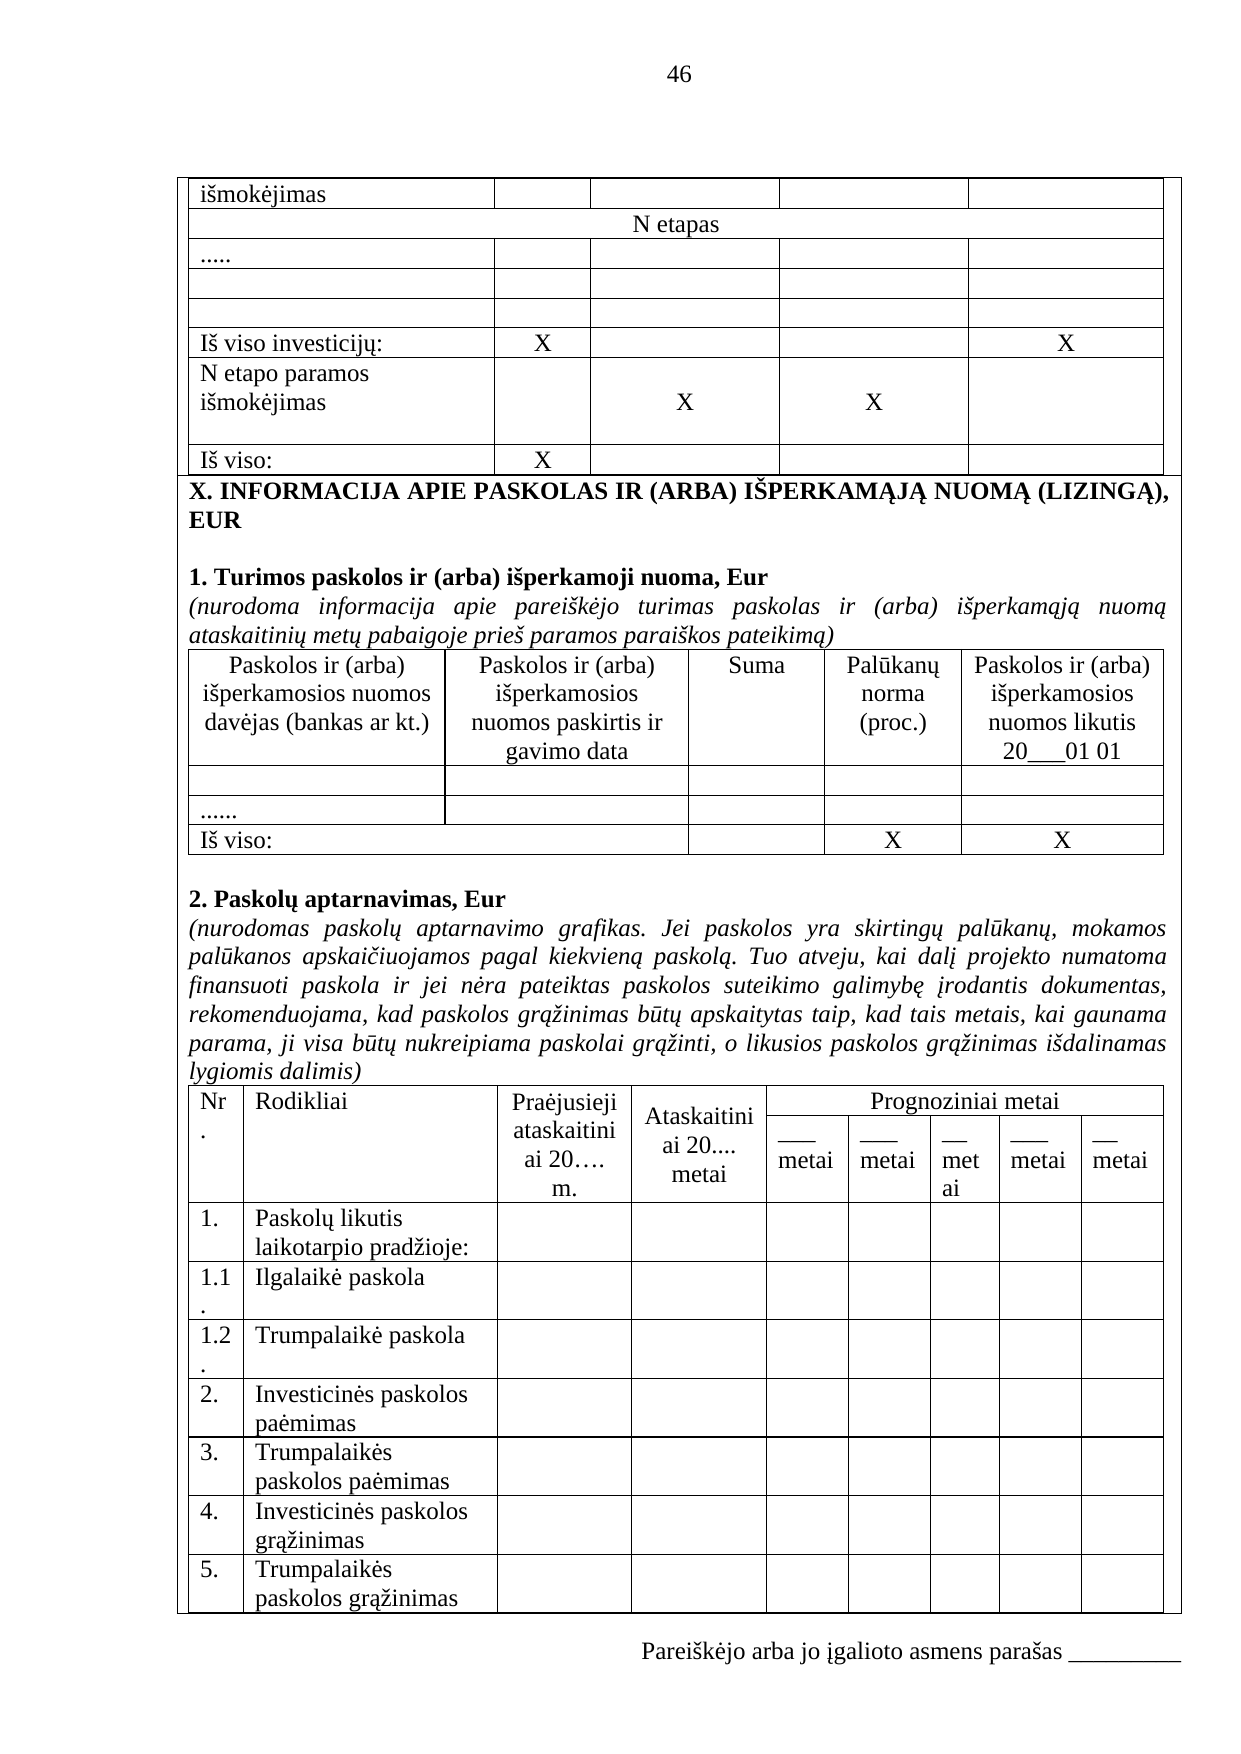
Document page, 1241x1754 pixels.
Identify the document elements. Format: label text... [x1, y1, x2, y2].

table_cell ___ metai [1000, 1116, 1081, 1202]
table_cell [446, 766, 688, 794]
table_cell [962, 766, 1163, 794]
table_cell Trumpalaikės paskolos grąžinimas [244, 1555, 497, 1612]
table_cell ___ metai [849, 1116, 930, 1202]
table_cell X [591, 358, 779, 444]
table_cell [825, 766, 961, 794]
table_cell [849, 1555, 930, 1612]
table_cell X [825, 825, 961, 854]
table_cell [1000, 1262, 1081, 1319]
table_header Prognoziniai metai [767, 1086, 1163, 1115]
table_cell [849, 1496, 930, 1553]
table_cell Iš viso: [189, 825, 688, 854]
table_cell [495, 269, 590, 297]
table_cell [689, 825, 824, 854]
table_cell [1082, 1379, 1163, 1436]
table_cell 1.2. [189, 1320, 243, 1378]
table_cell __ metai [931, 1116, 999, 1202]
table_cell [780, 299, 968, 327]
table_cell Investicinės paskolos paėmimas [244, 1379, 497, 1436]
table_cell [498, 1320, 631, 1378]
table_header Suma [689, 650, 824, 765]
table_cell [498, 1203, 631, 1261]
table_cell [498, 1262, 631, 1319]
table_cell [1000, 1379, 1081, 1436]
table_cell [931, 1438, 999, 1495]
table_cell ___ metai [767, 1116, 848, 1202]
table_cell Trumpalaikės paskolos paėmimas [244, 1438, 497, 1495]
table_cell [767, 1203, 848, 1261]
table_cell [969, 299, 1163, 327]
table_cell Iš viso: [189, 445, 494, 474]
table_cell [632, 1438, 766, 1495]
table_cell [1082, 1262, 1163, 1319]
table_cell [969, 239, 1163, 268]
table_cell [969, 269, 1163, 297]
table_cell [969, 358, 1163, 444]
table_header Ataskaitiniai 20.... metai [632, 1086, 766, 1202]
table_cell [1000, 1496, 1081, 1553]
table_cell [189, 766, 444, 794]
table_cell [498, 1555, 631, 1612]
table_cell [1082, 1438, 1163, 1495]
table_cell Iš viso investicijų: [189, 328, 494, 357]
table_cell [1000, 1320, 1081, 1378]
table_cell [1000, 1203, 1081, 1261]
table_cell [591, 299, 779, 327]
table_cell [495, 358, 590, 444]
table_cell [689, 766, 824, 794]
table_cell [632, 1262, 766, 1319]
table_cell [849, 1438, 930, 1495]
table_cell [689, 796, 824, 824]
table_cell [495, 239, 590, 268]
table_cell [591, 239, 779, 268]
table_cell [780, 239, 968, 268]
table_cell [767, 1379, 848, 1436]
table_header Rodikliai [244, 1086, 497, 1202]
table_cell [446, 796, 688, 824]
table_cell [849, 1379, 930, 1436]
table_cell Paskolų likutis laikotarpio pradžioje: [244, 1203, 497, 1261]
table_cell [780, 179, 968, 208]
table_cell Trumpalaikė paskola [244, 1320, 497, 1378]
table_header Paskolos ir (arba) išperkamosios nuomos paskirtis ir gavimo data [446, 650, 688, 765]
table_cell [931, 1496, 999, 1553]
table_cell [780, 269, 968, 297]
table_cell [931, 1203, 999, 1261]
table_cell N etapo paramos išmokėjimas [189, 358, 494, 444]
table_cell [1000, 1438, 1081, 1495]
table_cell [495, 179, 590, 208]
table_cell [632, 1320, 766, 1378]
table_header Paskolos ir (arba) išperkamosios nuomos likutis 20___01 01 [962, 650, 1163, 765]
table_header [178, 178, 188, 475]
table_cell ..... [189, 239, 494, 268]
table_cell [632, 1555, 766, 1612]
table_cell [591, 179, 779, 208]
table_cell X. INFORMACIJA APIE PASKOLAS IR (ARBA) IŠPERKAMĄJĄ NUOMĄ (LIZINGĄ), EUR 1. Turimos paskolos ir (arba) išperkamoji nuoma, Eur (nurodoma informacija apie pareiškėjo turimas paskolas ir (arba) išperkamąją nuomą ataskaitinių metų pabaigoje prieš paramos paraiškos pateikimą) 2. Paskolų aptarnavimas, Eur (nurodomas paskolų aptarnavimo grafikas. Jei paskolos yra skirtingų palūkanų, mokamos palūkanos apskaičiuojamos pagal kiekvieną paskolą. Tuo atveju, kai dalį projekto numatoma finansuoti paskola ir jei nėra pateiktas paskolos suteikimo galimybę įrodantis dokumentas, rekomenduojama, kad paskolos grąžinimas būtų apskaitytas taip, kad tais metais, kai gaunama parama, ji visa būtų nukreipiama paskolai grąžinti, o likusios paskolos grąžinimas išdalinamas lygiomis dalimis) [178, 476, 1181, 1613]
table_cell [849, 1320, 930, 1378]
table_cell [632, 1379, 766, 1436]
table_cell [849, 1262, 930, 1319]
table_cell X [962, 825, 1163, 854]
table_cell X [495, 445, 590, 474]
table_cell [498, 1379, 631, 1436]
table_cell 1. [189, 1203, 243, 1261]
table_cell [1082, 1555, 1163, 1612]
table_cell 1.1. [189, 1262, 243, 1319]
table_cell N etapas [189, 209, 1163, 238]
table_cell [931, 1262, 999, 1319]
table_cell [767, 1555, 848, 1612]
table_cell ...... [189, 796, 444, 824]
table_cell Ilgalaikė paskola [244, 1262, 497, 1319]
table_header Paskolos ir (arba) išperkamosios nuomos davėjas (bankas ar kt.) [189, 650, 444, 765]
table_cell [189, 299, 494, 327]
table_header [1164, 178, 1181, 475]
table_cell [780, 328, 968, 357]
table_cell [1082, 1496, 1163, 1553]
table_cell [591, 328, 779, 357]
table_cell 3. [189, 1438, 243, 1495]
table_cell 2. [189, 1379, 243, 1436]
table_cell [591, 269, 779, 297]
table_cell [1000, 1555, 1081, 1612]
table_header Praėjusieji ataskaitiniai 20…. m. [498, 1086, 631, 1202]
table_cell [825, 796, 961, 824]
table_cell [931, 1379, 999, 1436]
table_cell [767, 1262, 848, 1319]
table_cell X [969, 328, 1163, 357]
table_header Palūkanų norma (proc.) [825, 650, 961, 765]
table_cell [767, 1438, 848, 1495]
table_cell 5. [189, 1555, 243, 1612]
table_cell [931, 1555, 999, 1612]
table_cell [591, 445, 779, 474]
table_cell [969, 179, 1163, 208]
table_cell X [495, 328, 590, 357]
table_cell [498, 1496, 631, 1553]
table_cell [189, 269, 494, 297]
table_cell [632, 1496, 766, 1553]
table_cell Investicinės paskolos grąžinimas [244, 1496, 497, 1553]
table_cell [780, 445, 968, 474]
table_cell [931, 1320, 999, 1378]
table_cell [767, 1496, 848, 1553]
table_cell [1082, 1203, 1163, 1261]
table_cell 4. [189, 1496, 243, 1553]
table_cell X [780, 358, 968, 444]
table_cell išmokėjimas [189, 179, 494, 208]
table_cell __ metai [1082, 1116, 1163, 1202]
table_cell [495, 299, 590, 327]
table_cell [1082, 1320, 1163, 1378]
table_cell [632, 1203, 766, 1261]
table_cell [849, 1203, 930, 1261]
table_cell [969, 445, 1163, 474]
table_cell [767, 1320, 848, 1378]
table_cell [498, 1438, 631, 1495]
table_header Nr. [189, 1086, 243, 1202]
table_cell [962, 796, 1163, 824]
